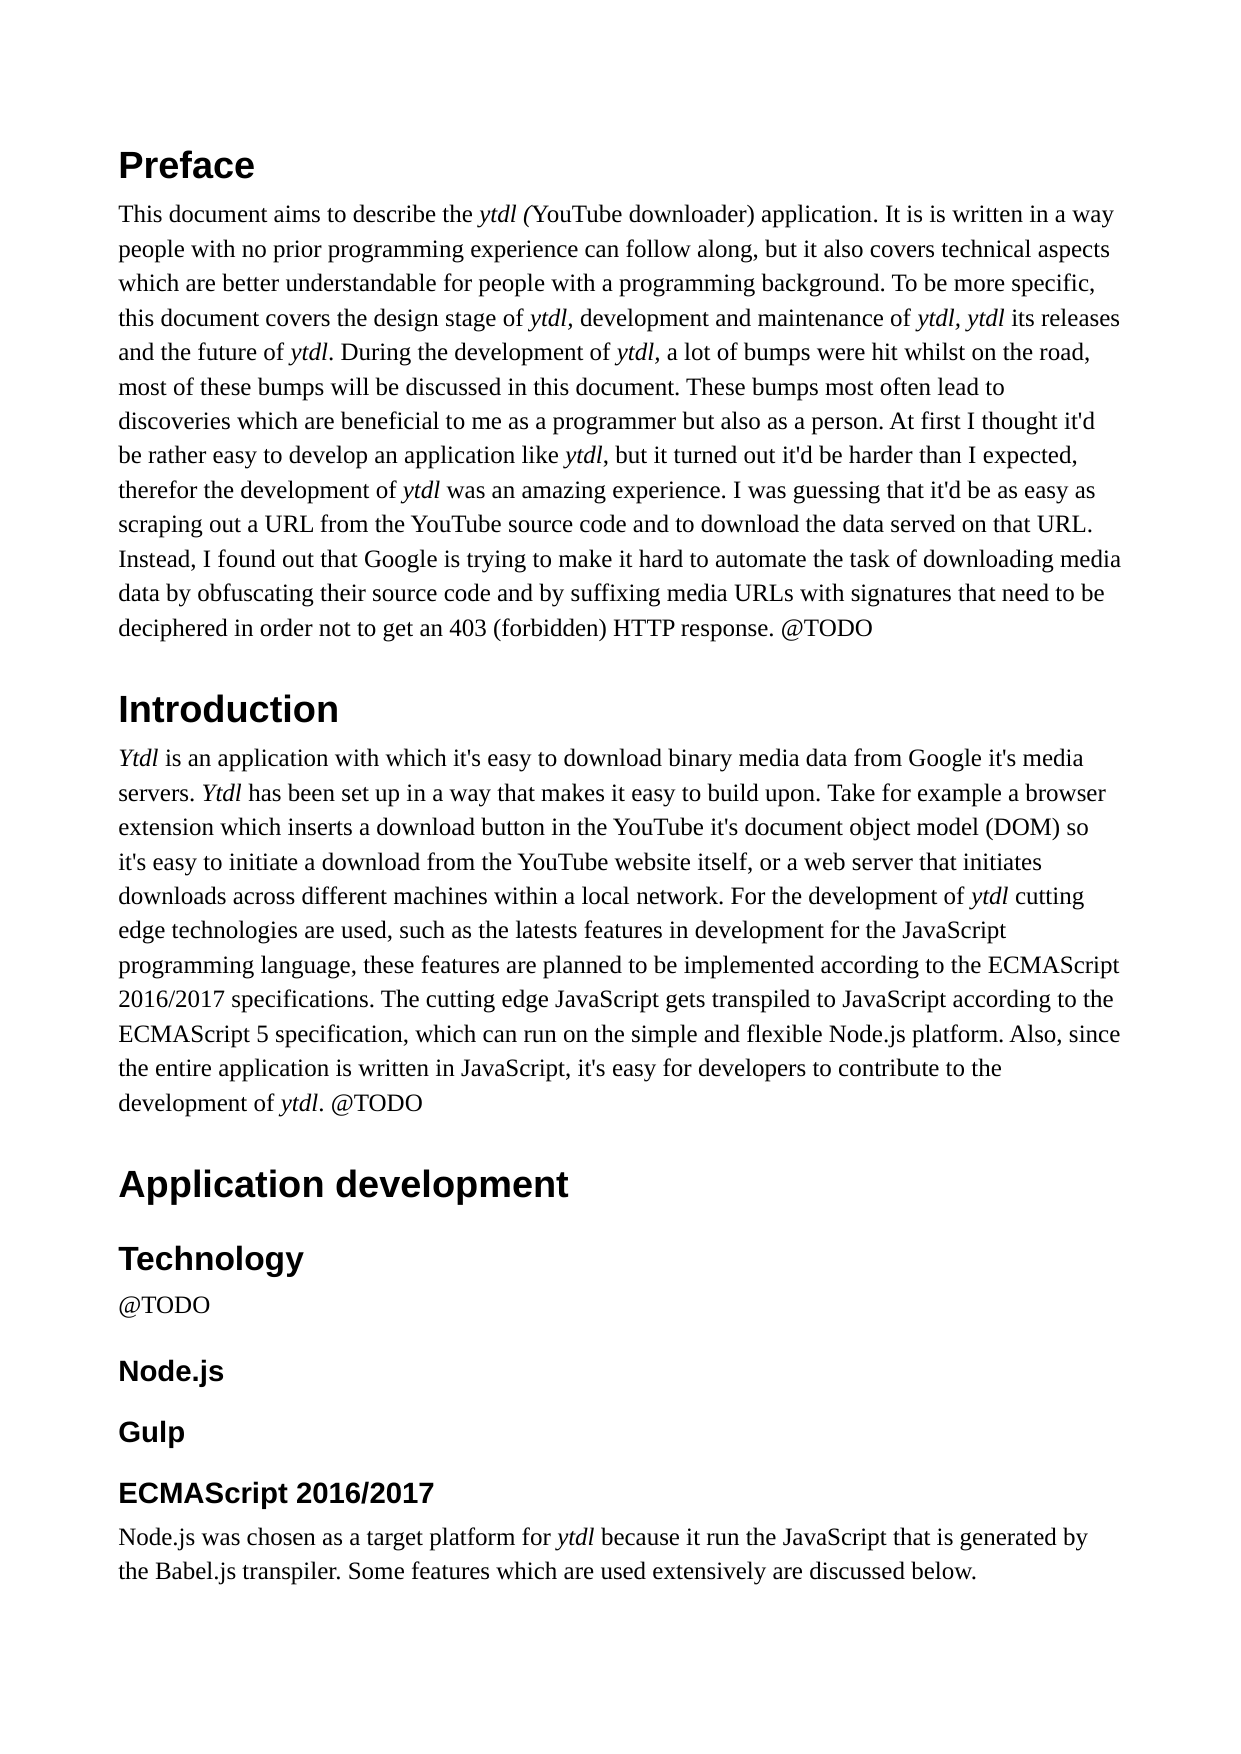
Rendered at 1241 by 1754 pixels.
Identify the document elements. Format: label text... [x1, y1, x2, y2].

text @TODO [118, 1290, 1122, 1319]
subtitle ECMAScript 2016/2017 [118, 1476, 1122, 1509]
text Ytdl is an application with which it's easy to download binary media data from Google it's media servers. Ytdl has been set up in a way that makes it easy to build upon. Take for example a browser extension which inserts a download button in the YouTube it's document object model (DOM) so it's easy to initiate a download from the YouTube website itself, or a web server that initiates downloads across different machines within a local network. For the development of ytdl cutting edge technologies are used, such as the latests features in development for the JavaScript programming language, these features are planned to be implemented according to the ECMAScript 2016/2017 specifications. The cutting edge JavaScript gets transpiled to JavaScript according to the ECMAScript 5 specification, which can run on the simple and flexible Node.js platform. Also, since the entire application is written in JavaScript, it's easy for developers to contribute to the development of ytdl. @TODO [118, 743, 1122, 1117]
text Node.js was chosen as a target platform for ytdl because it run the JavaScript that is generated by the Babel.js transpiler. Some features which are used extensively are discussed below. [118, 1522, 1122, 1585]
subtitle Gulp [118, 1415, 1122, 1448]
subtitle Preface [118, 143, 1122, 187]
subtitle Introduction [118, 687, 1122, 731]
subtitle Node.js [118, 1354, 1122, 1388]
subtitle Application development [118, 1162, 1122, 1206]
text This document aims to describe the ytdl (YouTube downloader) application. It is is written in a way people with no prior programming experience can follow along, but it also covers technical aspects which are better understandable for people with a programming background. To be more specific, this document covers the design stage of ytdl, development and maintenance of ytdl, ytdl its releases and the future of ytdl. During the development of ytdl, a lot of bumps were hit whilst on the road, most of these bumps will be discussed in this document. These bumps most often lead to discoveries which are beneficial to me as a programmer but also as a person. At first I thought it'd be rather easy to develop an application like ytdl, but it turned out it'd be harder than I expected, therefor the development of ytdl was an amazing experience. I was guessing that it'd be as easy as scraping out a URL from the YouTube source code and to download the data served on that URL. Instead, I found out that Google is trying to make it hard to automate the task of downloading media data by obfuscating their source code and by suffixing media URLs with signatures that need to be deciphered in order not to get an 403 (forbidden) HTTP response. @TODO [118, 199, 1122, 642]
subtitle Technology [118, 1239, 1122, 1278]
